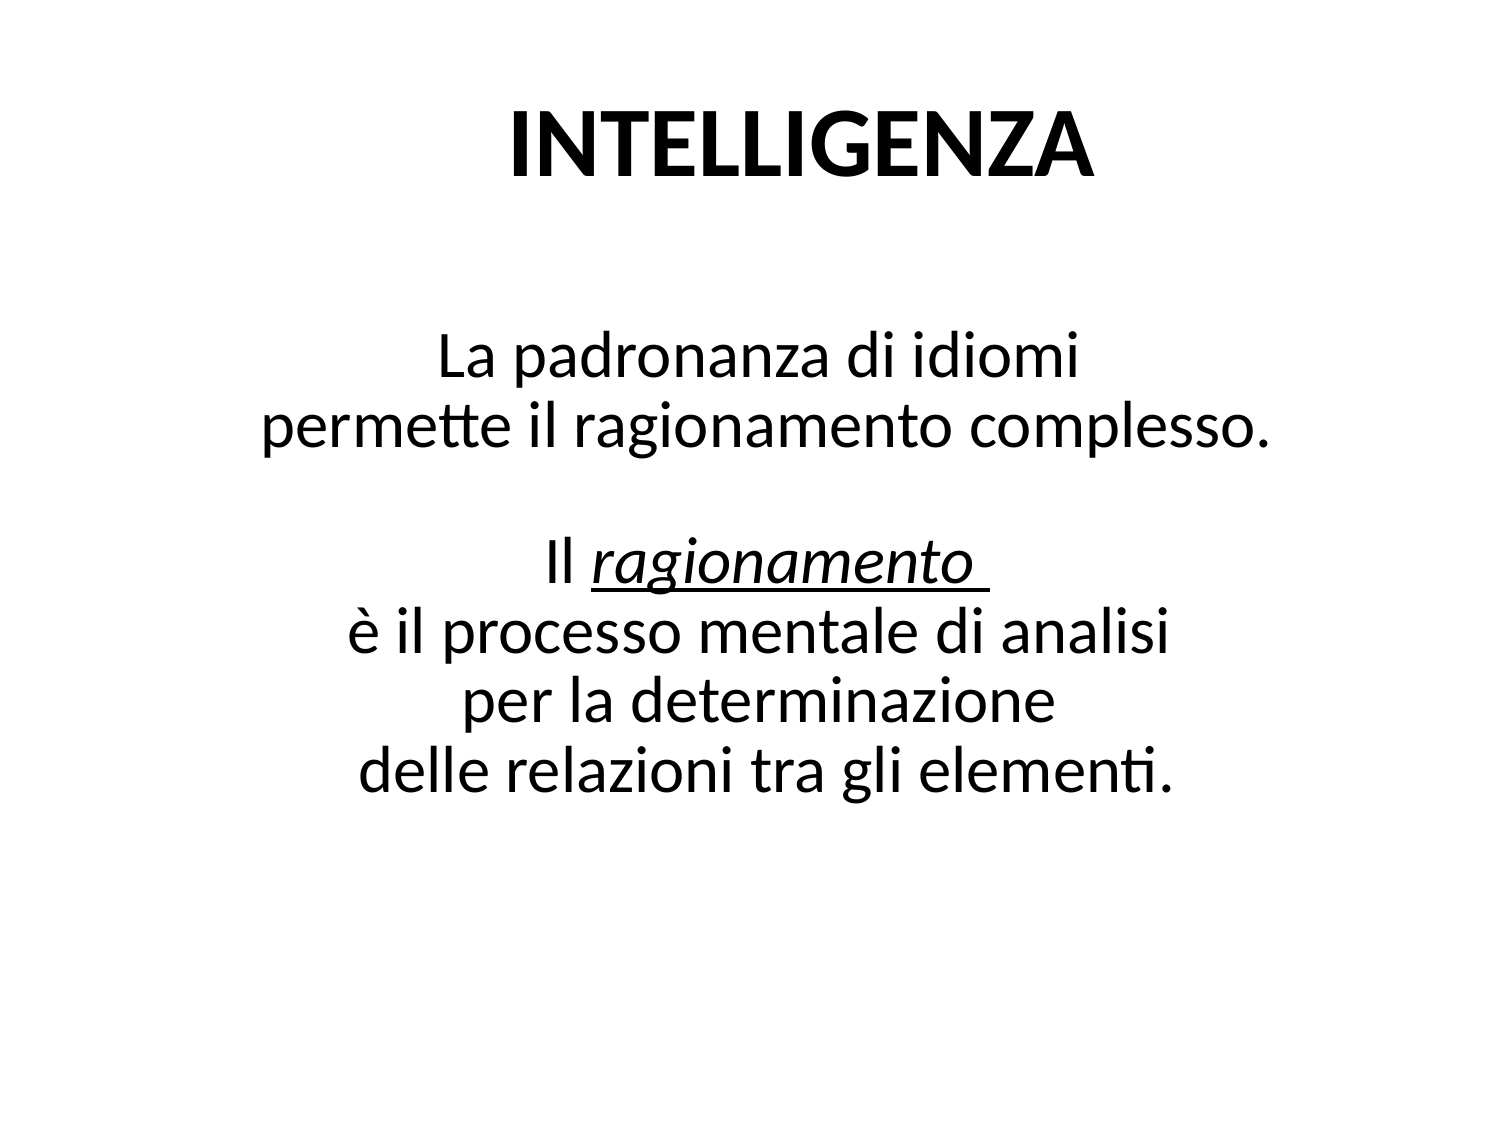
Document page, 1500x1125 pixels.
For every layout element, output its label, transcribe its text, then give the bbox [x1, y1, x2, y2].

text_box La padronanza di idiomi permette il ragionamento complesso. Il ragionamento è il processo mentale di analisi per la determinazione delle relazioni tra gli elementi. [29, 275, 1500, 861]
text_box INTELLIGENZA [492, 90, 1111, 213]
